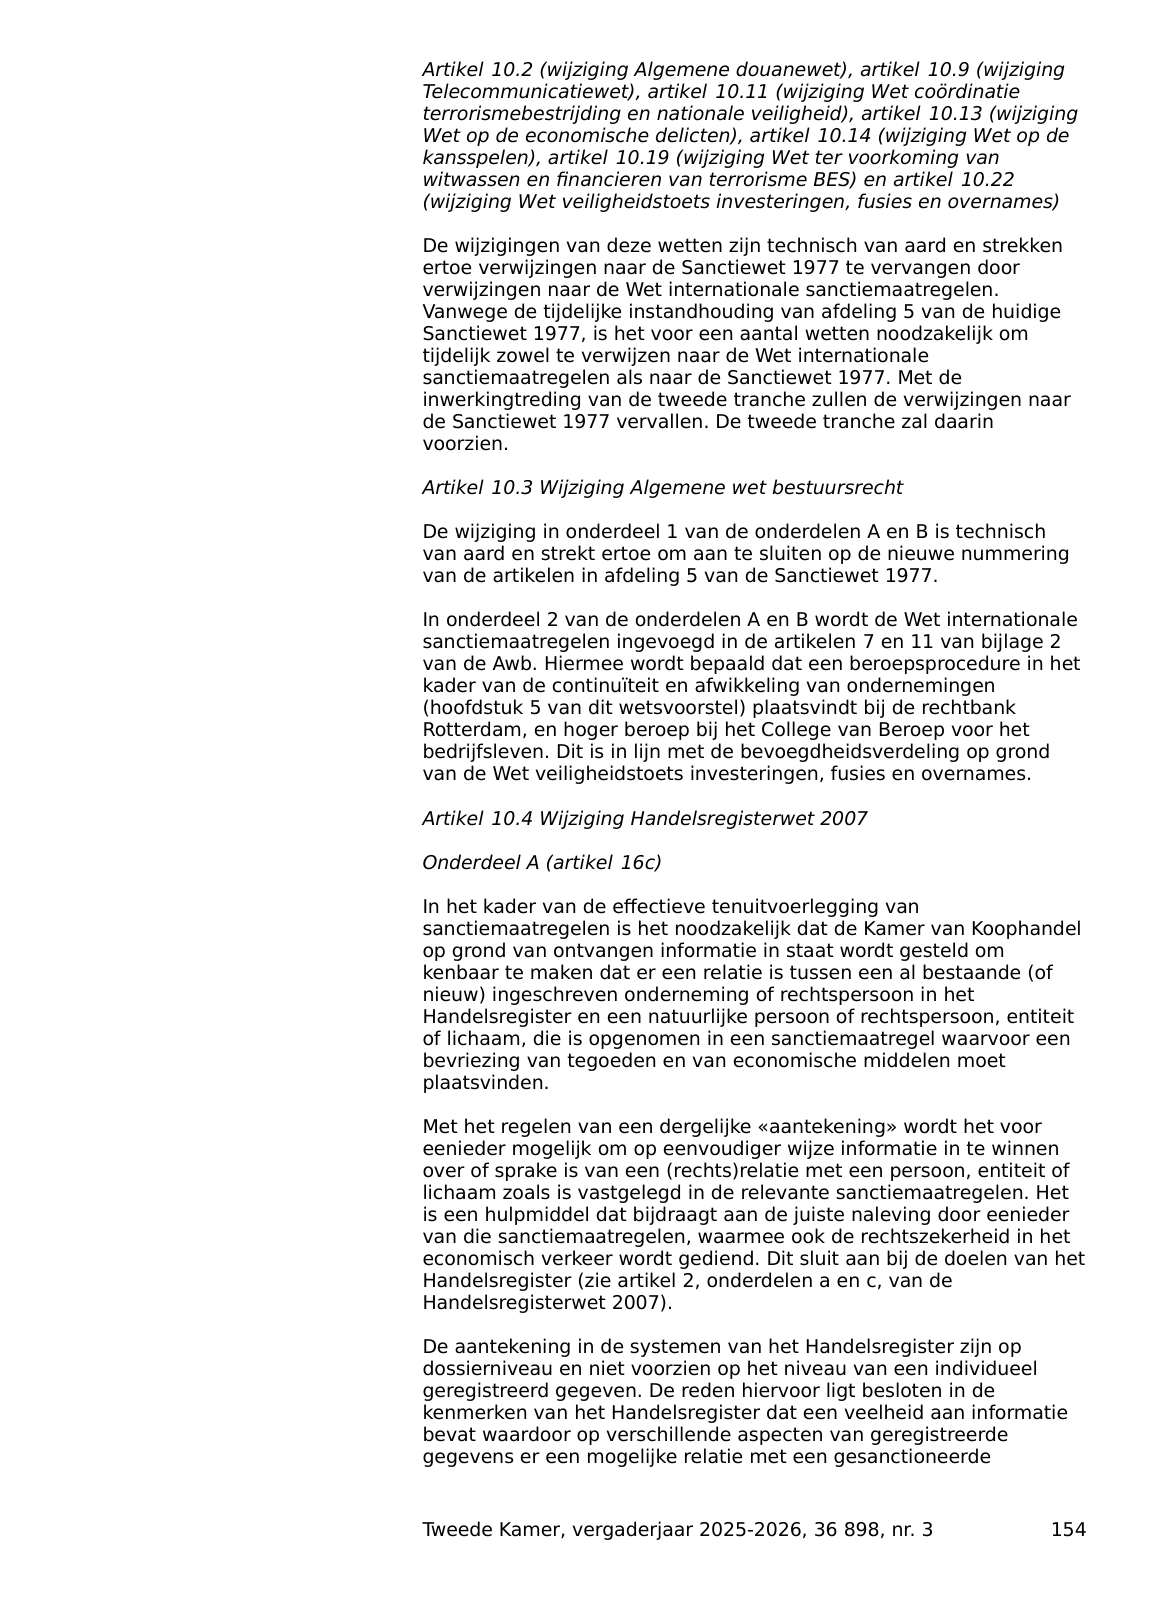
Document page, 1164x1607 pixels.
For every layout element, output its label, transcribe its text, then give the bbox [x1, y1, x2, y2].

text De wijzigingen van deze wetten zijn technisch van aard en strekken ertoe verwijzingen naar de Sanctiewet 1977 te vervangen door verwijzingen naar de Wet internationale sanctiemaatregelen. Vanwege de tijdelijke instandhouding van afdeling 5 van de huidige Sanctiewet 1977, is het voor een aantal wetten noodzakelijk om tijdelijk zowel te verwijzen naar de Wet internationale sanctiemaatregelen als naar de Sanctiewet 1977. Met de inwerkingtreding van de tweede tranche zullen de verwijzingen naar de Sanctiewet 1977 vervallen. De tweede tranche zal daarin voorzien. [422, 235, 1087, 455]
subtitle Artikel 10.3 Wijziging Algemene wet bestuursrecht [422, 477, 1087, 499]
text De wijziging in onderdeel 1 van de onderdelen A en B is technisch van aard en strekt ertoe om aan te sluiten op de nieuwe nummering van de artikelen in afdeling 5 van de Sanctiewet 1977. [422, 521, 1087, 587]
text Met het regelen van een dergelijke «aantekening» wordt het voor eenieder mogelijk om op eenvoudiger wijze informatie in te winnen over of sprake is van een (rechts)relatie met een persoon, entiteit of lichaam zoals is vastgelegd in de relevante sanctiemaatregelen. Het is een hulpmiddel dat bijdraagt aan de juiste naleving door eenieder van die sanctiemaatregelen, waarmee ook de rechtszekerheid in het economisch verkeer wordt gediend. Dit sluit aan bij de doelen van het Handelsregister (zie artikel 2, onderdelen a en c, van de Handelsregisterwet 2007). [422, 1116, 1087, 1313]
subtitle Artikel 10.4 Wijziging Handelsregisterwet 2007 [422, 807, 1087, 829]
text In het kader van de effectieve tenuitvoerlegging van sanctiemaatregelen is het noodzakelijk dat de Kamer van Koophandel op grond van ontvangen informatie in staat wordt gesteld om kenbaar te maken dat er een relatie is tussen een al bestaande (of nieuw) ingeschreven onderneming of rechtspersoon in het Handelsregister en een natuurlijke persoon of rechtspersoon, entiteit of lichaam, die is opgenomen in een sanctiemaatregel waarvoor een bevriezing van tegoeden en van economische middelen moet plaatsvinden. [422, 896, 1087, 1093]
text In onderdeel 2 van de onderdelen A en B wordt de Wet internationale sanctiemaatregelen ingevoegd in de artikelen 7 en 11 van bijlage 2 van de Awb. Hiermee wordt bepaald dat een beroepsprocedure in het kader van de continuïteit en afwikkeling van ondernemingen (hoofdstuk 5 van dit wetsvoorstel) plaatsvindt bij de rechtbank Rotterdam, en hoger beroep bij het College van Beroep voor het bedrijfsleven. Dit is in lijn met de bevoegdheidsverdeling op grond van de Wet veiligheidstoets investeringen, fusies en overnames. [422, 609, 1087, 785]
subtitle Artikel 10.2 (wijziging Algemene douanewet), artikel 10.9 (wijziging Telecommunicatiewet), artikel 10.11 (wijziging Wet coördinatie terrorismebestrijding en nationale veiligheid), artikel 10.13 (wijziging Wet op de economische delicten), artikel 10.14 (wijziging Wet op de kansspelen), artikel 10.19 (wijziging Wet ter voorkoming van witwassen en financieren van terrorisme BES) en artikel 10.22 (wijziging Wet veiligheidstoets investeringen, fusies en overnames) [422, 59, 1087, 213]
subtitle Onderdeel A (artikel 16c) [422, 852, 1087, 873]
text De aantekening in de systemen van het Handelsregister zijn op dossierniveau en niet voorzien op het niveau van een individueel geregistreerd gegeven. De reden hiervoor ligt besloten in de kenmerken van het Handelsregister dat een veelheid aan informatie bevat waardoor op verschillende aspecten van geregistreerde gegevens er een mogelijke relatie met een gesanctioneerde [422, 1336, 1087, 1468]
